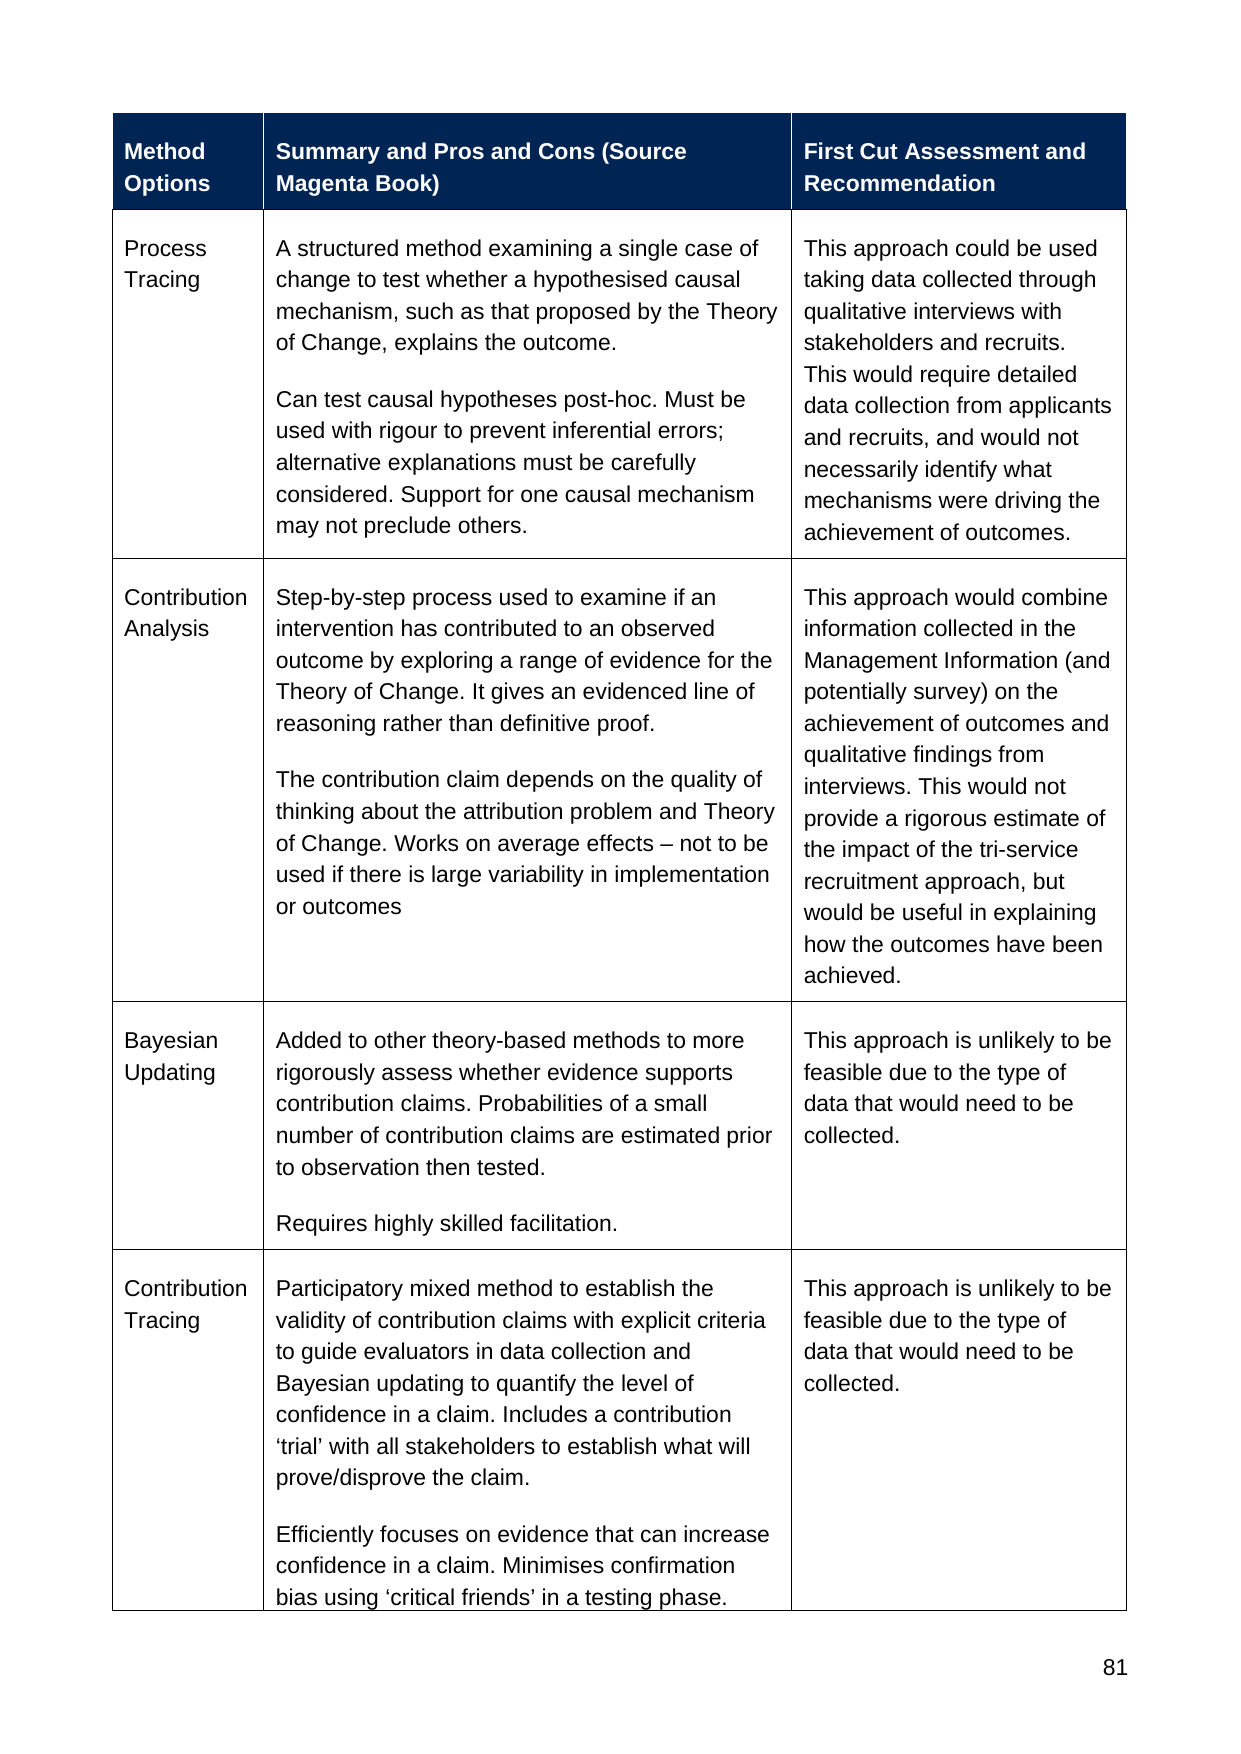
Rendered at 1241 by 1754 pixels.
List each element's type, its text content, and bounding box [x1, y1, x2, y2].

table_cell A structured method examining a single case of change to test whether a hypothesised causal mechanism, such as that proposed by the Theory of Change, explains the outcome. Can test causal hypotheses post-hoc. Must be used with rigour to prevent inferential errors; alternative explanations must be carefully considered. Support for one causal mechanism may not preclude others. [264, 210, 791, 558]
table_cell Contribution Analysis [113, 559, 263, 1001]
table_cell This approach is unlikely to be feasible due to the type of data that would need to be collected. [792, 1002, 1126, 1249]
table_cell This approach would combine information collected in the Management Information (and potentially survey) on the achievement of outcomes and qualitative findings from interviews. This would not provide a rigorous estimate of the impact of the tri-service recruitment approach, but would be useful in explaining how the outcomes have been achieved. [792, 559, 1126, 1001]
table_cell Contribution Tracing [113, 1250, 263, 1610]
table_cell Process Tracing [113, 210, 263, 558]
table_cell This approach is unlikely to be feasible due to the type of data that would need to be collected. [792, 1250, 1126, 1610]
table_cell Bayesian Updating [113, 1002, 263, 1249]
table_cell Added to other theory-based methods to more rigorously assess whether evidence supports contribution claims. Probabilities of a small number of contribution claims are estimated prior to observation then tested. Requires highly skilled facilitation. [264, 1002, 791, 1249]
table_header Method Options [113, 113, 263, 209]
table_header First Cut Assessment and Recommendation [792, 113, 1126, 209]
table_cell Step-by-step process used to examine if an intervention has contributed to an observed outcome by exploring a range of evidence for the Theory of Change. It gives an evidenced line of reasoning rather than definitive proof. The contribution claim depends on the quality of thinking about the attribution problem and Theory of Change. Works on average effects – not to be used if there is large variability in implementation or outcomes [264, 559, 791, 1001]
table_cell Participatory mixed method to establish the validity of contribution claims with explicit criteria to guide evaluators in data collection and Bayesian updating to quantify the level of confidence in a claim. Includes a contribution ‘trial’ with all stakeholders to establish what will prove/disprove the claim. Efficiently focuses on evidence that can increase confidence in a claim. Minimises confirmation bias using ‘critical friends’ in a testing phase. [264, 1250, 791, 1610]
table_header Summary and Pros and Cons (Source Magenta Book) [264, 113, 791, 209]
table_cell This approach could be used taking data collected through qualitative interviews with stakeholders and recruits. This would require detailed data collection from applicants and recruits, and would not necessarily identify what mechanisms were driving the achievement of outcomes. [792, 210, 1126, 558]
